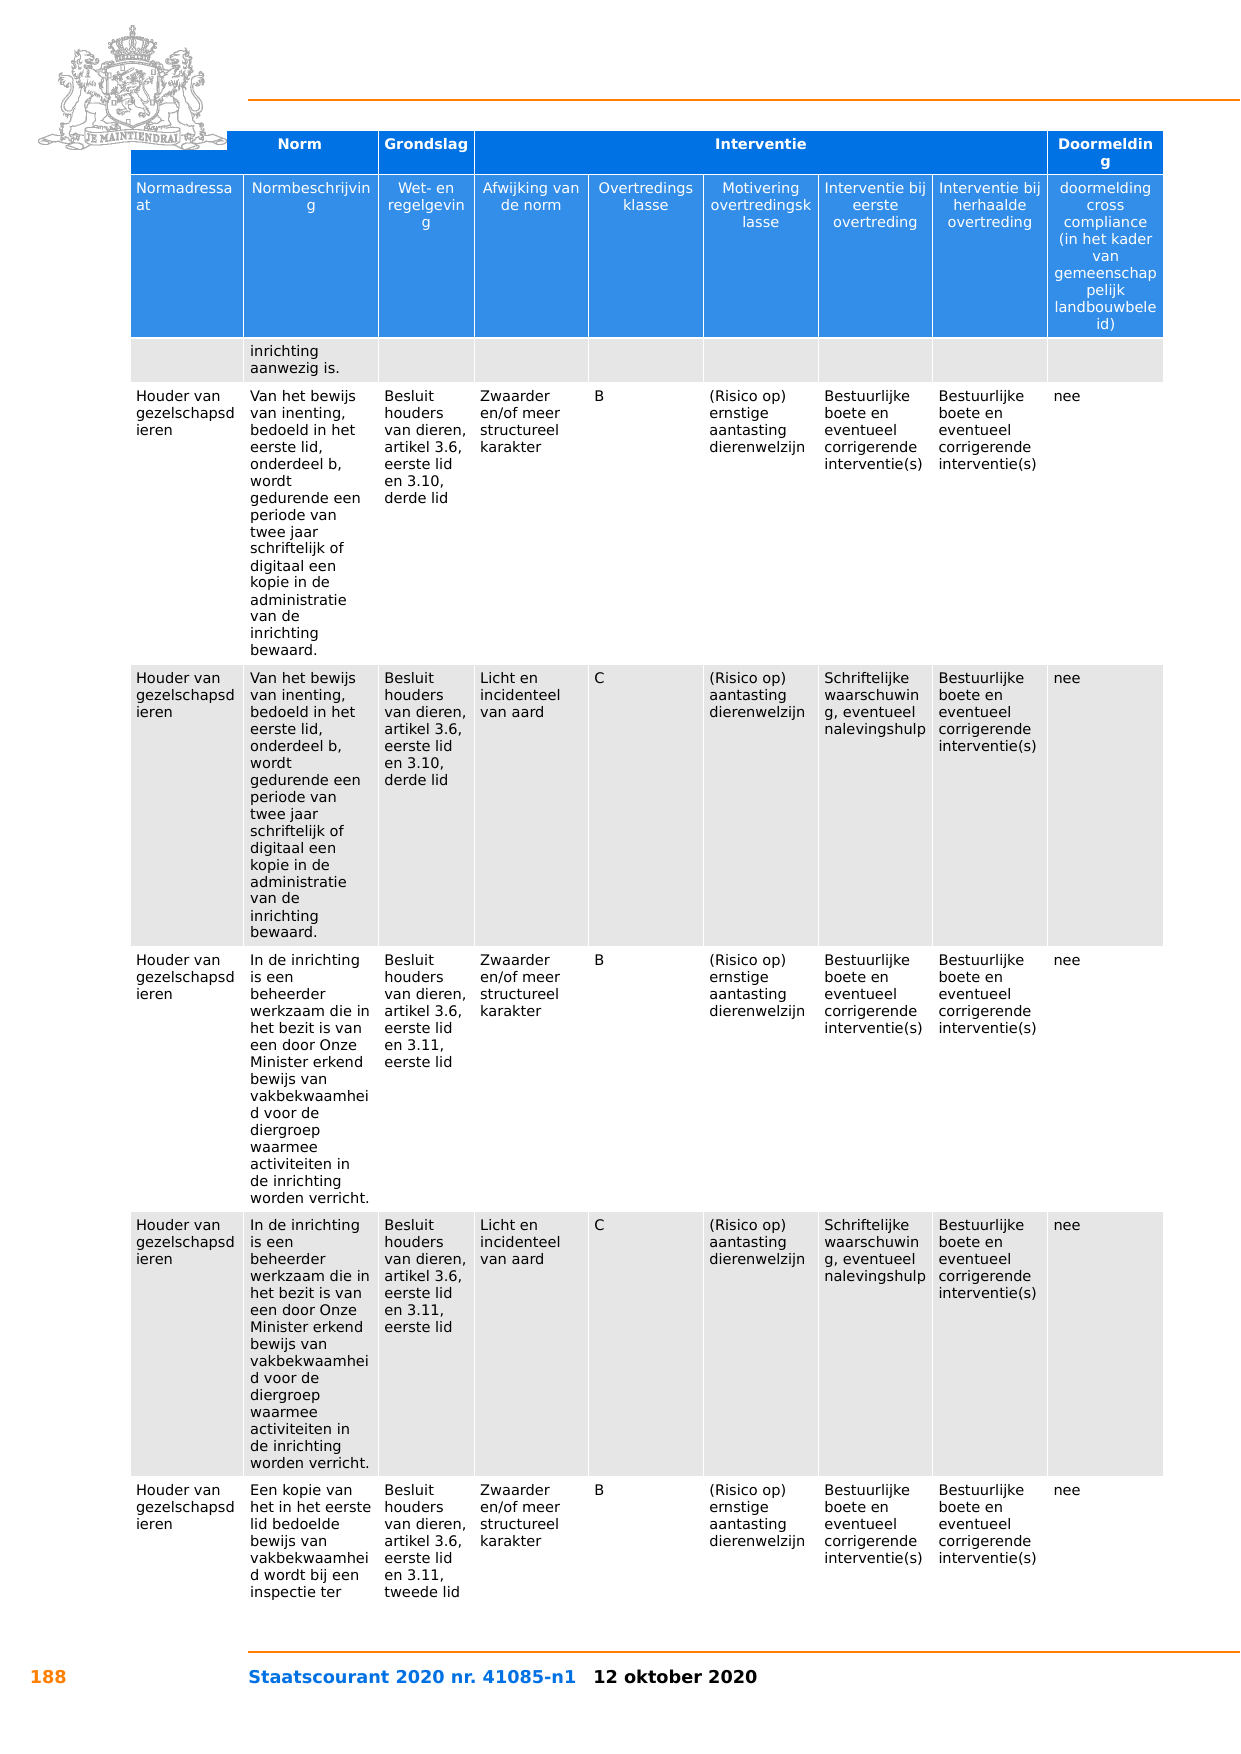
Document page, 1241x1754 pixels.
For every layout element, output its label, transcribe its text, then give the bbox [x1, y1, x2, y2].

table_cell Afwijking van de norm [475, 175, 588, 337]
table_cell Normadressaat [131, 175, 243, 337]
table_cell Besluit houders van dieren, artikel 3.6, eerste lid en 3.10, derde lid [379, 383, 474, 664]
table_cell Bestuurlijke boete en eventueel corrigerende interventie(s) [933, 383, 1047, 664]
table_cell B [589, 383, 703, 664]
table_cell Wet- en regelgeving [379, 175, 474, 337]
table_cell Bestuurlijke boete en eventueel corrigerende interventie(s) [819, 383, 932, 664]
table_cell B [589, 947, 703, 1211]
table_cell Houder van gezelschapsdieren [131, 1212, 243, 1476]
table_cell Houder van gezelschapsdieren [131, 383, 243, 664]
table_cell In de inrichting is een beheerder werkzaam die in het bezit is van een door Onze Minister erkend bewijs van vakbekwaamheid voor de diergroep waarmee activiteiten in de inrichting worden verricht. [244, 947, 378, 1211]
table_cell [475, 339, 588, 382]
table_cell Bestuurlijke boete en eventueel corrigerende interventie(s) [933, 1212, 1047, 1476]
table_cell doormelding cross compliance (in het kader van gemeenschappelijk landbouwbeleid) [1048, 175, 1163, 337]
table_cell nee [1048, 947, 1163, 1211]
table_cell (Risico op) ernstige aantasting dierenwelzijn [704, 383, 818, 664]
table_cell Besluit houders van dieren, artikel 3.6, eerste lid en 3.11, eerste lid [379, 1212, 474, 1476]
table_cell [1048, 339, 1163, 382]
table_cell Bestuurlijke boete en eventueel corrigerende interventie(s) [933, 947, 1047, 1211]
table_header Doormelding [1048, 131, 1163, 174]
picture [38, 25, 227, 150]
table_cell Licht en incidenteel van aard [475, 665, 588, 946]
table_cell Overtredingsklasse [589, 175, 703, 337]
table_cell Van het bewijs van inenting, bedoeld in het eerste lid, onderdeel b, wordt gedurende een periode van twee jaar schriftelijk of digitaal een kopie in de administratie van de inrichting bewaard. [244, 665, 378, 946]
table_cell C [589, 1212, 703, 1476]
table_cell [819, 339, 932, 382]
table_cell nee [1048, 383, 1163, 664]
table_cell Schriftelijke waarschuwing, eventueel nalevingshulp [819, 1212, 932, 1476]
table_cell Interventie bij eerste overtreding [819, 175, 932, 337]
table_cell Bestuurlijke boete en eventueel corrigerende interventie(s) [819, 1477, 932, 1606]
table_cell Normbeschrijving [244, 175, 378, 337]
table_cell (Risico op) aantasting dierenwelzijn [704, 1212, 818, 1476]
table_cell [379, 339, 474, 382]
table_cell Houder van gezelschapsdieren [131, 947, 243, 1211]
table_header Grondslag [379, 131, 474, 174]
table_cell (Risico op) ernstige aantasting dierenwelzijn [704, 947, 818, 1211]
table_cell Besluit houders van dieren, artikel 3.6, eerste lid en 3.10, derde lid [379, 665, 474, 946]
table_cell Houder van gezelschapsdieren [131, 665, 243, 946]
table_cell Van het bewijs van inenting, bedoeld in het eerste lid, onderdeel b, wordt gedurende een periode van twee jaar schriftelijk of digitaal een kopie in de administratie van de inrichting bewaard. [244, 383, 378, 664]
table_cell [933, 339, 1047, 382]
table_cell Besluit houders van dieren, artikel 3.6, eerste lid en 3.11, tweede lid [379, 1477, 474, 1606]
table_cell (Risico op) ernstige aantasting dierenwelzijn [704, 1477, 818, 1606]
table_cell nee [1048, 1477, 1163, 1606]
table_cell In de inrichting is een beheerder werkzaam die in het bezit is van een door Onze Minister erkend bewijs van vakbekwaamheid voor de diergroep waarmee activiteiten in de inrichting worden verricht. [244, 1212, 378, 1476]
table_cell Een kopie van het in het eerste lid bedoelde bewijs van vakbekwaamheid wordt bij een inspectie ter [244, 1477, 378, 1606]
table_cell (Risico op) aantasting dierenwelzijn [704, 665, 818, 946]
table_cell Schriftelijke waarschuwing, eventueel nalevingshulp [819, 665, 932, 946]
table_header Norm [131, 131, 378, 174]
table_cell C [589, 665, 703, 946]
table_cell Bestuurlijke boete en eventueel corrigerende interventie(s) [933, 665, 1047, 946]
table_cell Houder van gezelschapsdieren [131, 1477, 243, 1606]
table_cell [589, 339, 703, 382]
table_cell Bestuurlijke boete en eventueel corrigerende interventie(s) [933, 1477, 1047, 1606]
table_header Interventie [475, 131, 1047, 174]
table_cell Licht en incidenteel van aard [475, 1212, 588, 1476]
table_cell nee [1048, 665, 1163, 946]
table_cell Bestuurlijke boete en eventueel corrigerende interventie(s) [819, 947, 932, 1211]
table_cell B [589, 1477, 703, 1606]
table_cell nee [1048, 1212, 1163, 1476]
table_cell Interventie bij herhaalde overtreding [933, 175, 1047, 337]
table_cell Zwaarder en/of meer structureel karakter [475, 1477, 588, 1606]
table_cell Besluit houders van dieren, artikel 3.6, eerste lid en 3.11, eerste lid [379, 947, 474, 1211]
table_cell Motivering overtredingsklasse [704, 175, 818, 337]
table_cell Zwaarder en/of meer structureel karakter [475, 383, 588, 664]
table_cell [704, 339, 818, 382]
table_cell Zwaarder en/of meer structureel karakter [475, 947, 588, 1211]
table_cell inrichting aanwezig is. [244, 339, 378, 382]
table_cell [131, 339, 243, 382]
